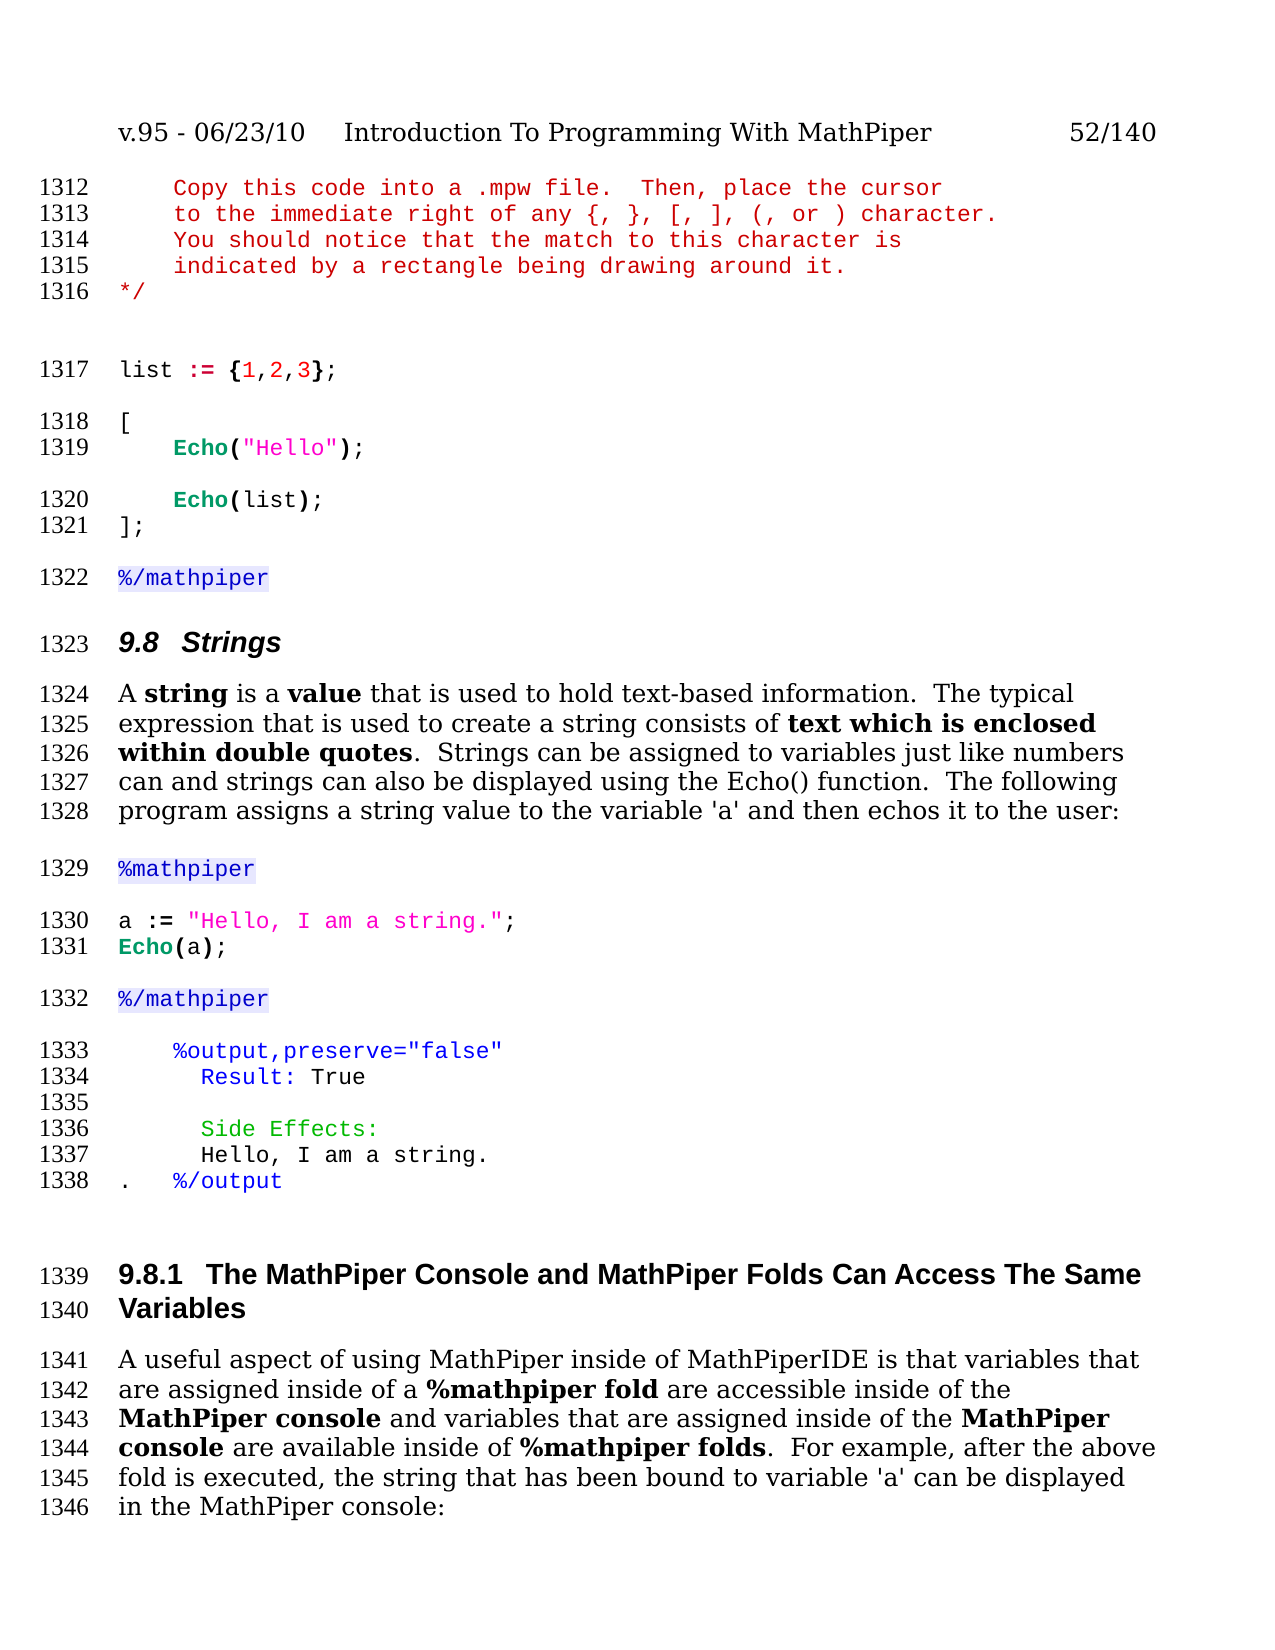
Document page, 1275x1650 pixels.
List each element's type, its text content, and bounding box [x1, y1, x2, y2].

text Echo(a); [118, 936, 1157, 961]
text . %/output [118, 1169, 1157, 1195]
text A string is a value that is used to hold text-based information. The typical expression that is used to create a string consists of text which is enclosed within double quotes. Strings can be assigned to variables just like numbers can and strings can also be displayed using the Echo() function. The following program assigns a string value to the variable 'a' and then echos it to the user: [118, 679, 1157, 826]
text Echo(list); [118, 488, 1157, 514]
text ]; [118, 514, 1157, 540]
text %output,preserve="false" [118, 1039, 1157, 1065]
text [ [118, 410, 1157, 436]
text list := {1,2,3}; [118, 358, 1157, 384]
text to the immediate right of any {, }, [, ], (, or ) character. [118, 203, 1157, 229]
text %/mathpiper [118, 566, 1157, 592]
text You should notice that the match to this character is [118, 229, 1157, 254]
text Hello, I am a string. [118, 1143, 1157, 1169]
subtitle The MathPiper Console and MathPiper Folds Can Access The Same Variables [118, 1257, 1157, 1324]
text indicated by a rectangle being drawing around it. [118, 254, 1157, 281]
text */ [118, 281, 1157, 306]
text %/mathpiper [118, 987, 1157, 1013]
subtitle Strings [118, 625, 1157, 658]
text a := "Hello, I am a string."; [118, 909, 1157, 936]
text Result: True [118, 1065, 1157, 1091]
text Echo("Hello"); [118, 436, 1157, 462]
text %mathpiper [118, 858, 1157, 884]
text Copy this code into a .mpw file. Then, place the cursor [118, 177, 1157, 203]
text Side Effects: [118, 1117, 1157, 1143]
text A useful aspect of using MathPiper inside of MathPiperIDE is that variables that are assigned inside of a %mathpiper fold are accessible inside of the MathPiper console and variables that are assigned inside of the MathPiper console are available inside of %mathpiper folds. For example, after the above fold is executed, the string that has been bound to variable 'a' can be displayed in the MathPiper console: [118, 1345, 1157, 1521]
